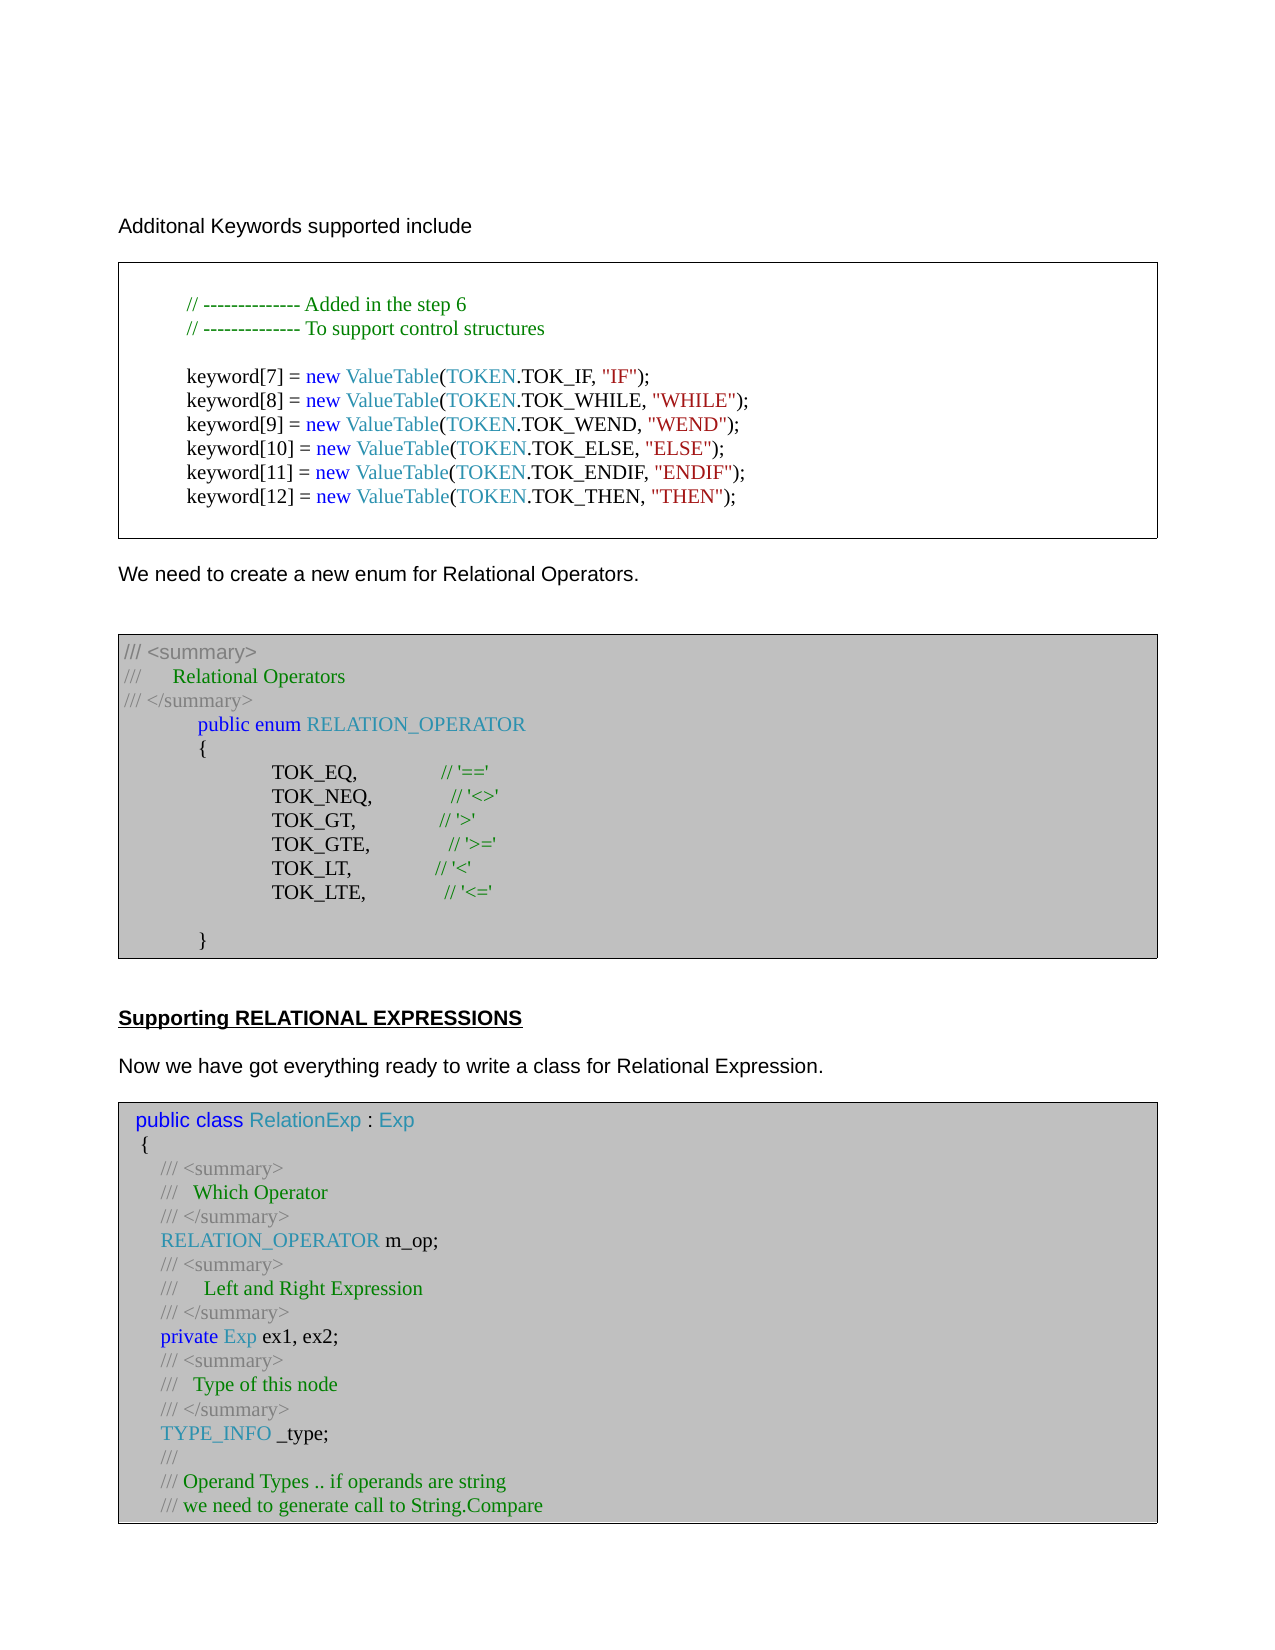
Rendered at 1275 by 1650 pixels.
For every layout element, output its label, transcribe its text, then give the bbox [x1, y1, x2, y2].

table_header /// <summary> /// Relational Operators /// </summary> public enum RELATION_OPERATOR { TOK_EQ, // '==' TOK_NEQ, // '<>' TOK_GT, // '>' TOK_GTE, // '>=' TOK_LT, // '<' TOK_LTE, // '<=' } [119, 635, 1157, 958]
table_header // -------------- Added in the step 6 // -------------- To support control structures keyword[7] = new ValueTable(TOKEN.TOK_IF, "IF"); keyword[8] = new ValueTable(TOKEN.TOK_WHILE, "WHILE"); keyword[9] = new ValueTable(TOKEN.TOK_WEND, "WEND"); keyword[10] = new ValueTable(TOKEN.TOK_ELSE, "ELSE"); keyword[11] = new ValueTable(TOKEN.TOK_ENDIF, "ENDIF"); keyword[12] = new ValueTable(TOKEN.TOK_THEN, "THEN"); [119, 263, 1157, 538]
table_header public class RelationExp : Exp { /// <summary> /// Which Operator /// </summary> RELATION_OPERATOR m_op; /// <summary> /// Left and Right Expression /// </summary> private Exp ex1, ex2; /// <summary> /// Type of this node /// </summary> TYPE_INFO _type; /// /// Operand Types .. if operands are string /// we need to generate call to String.Compare [119, 1103, 1157, 1522]
text Additonal Keywords supported include [118, 214, 1157, 238]
text We need to create a new enum for Relational Operators. [118, 562, 1157, 586]
text Now we have got everything ready to write a class for Relational Expression. [118, 1054, 1157, 1078]
text Supporting RELATIONAL EXPRESSIONS [118, 1006, 1157, 1030]
